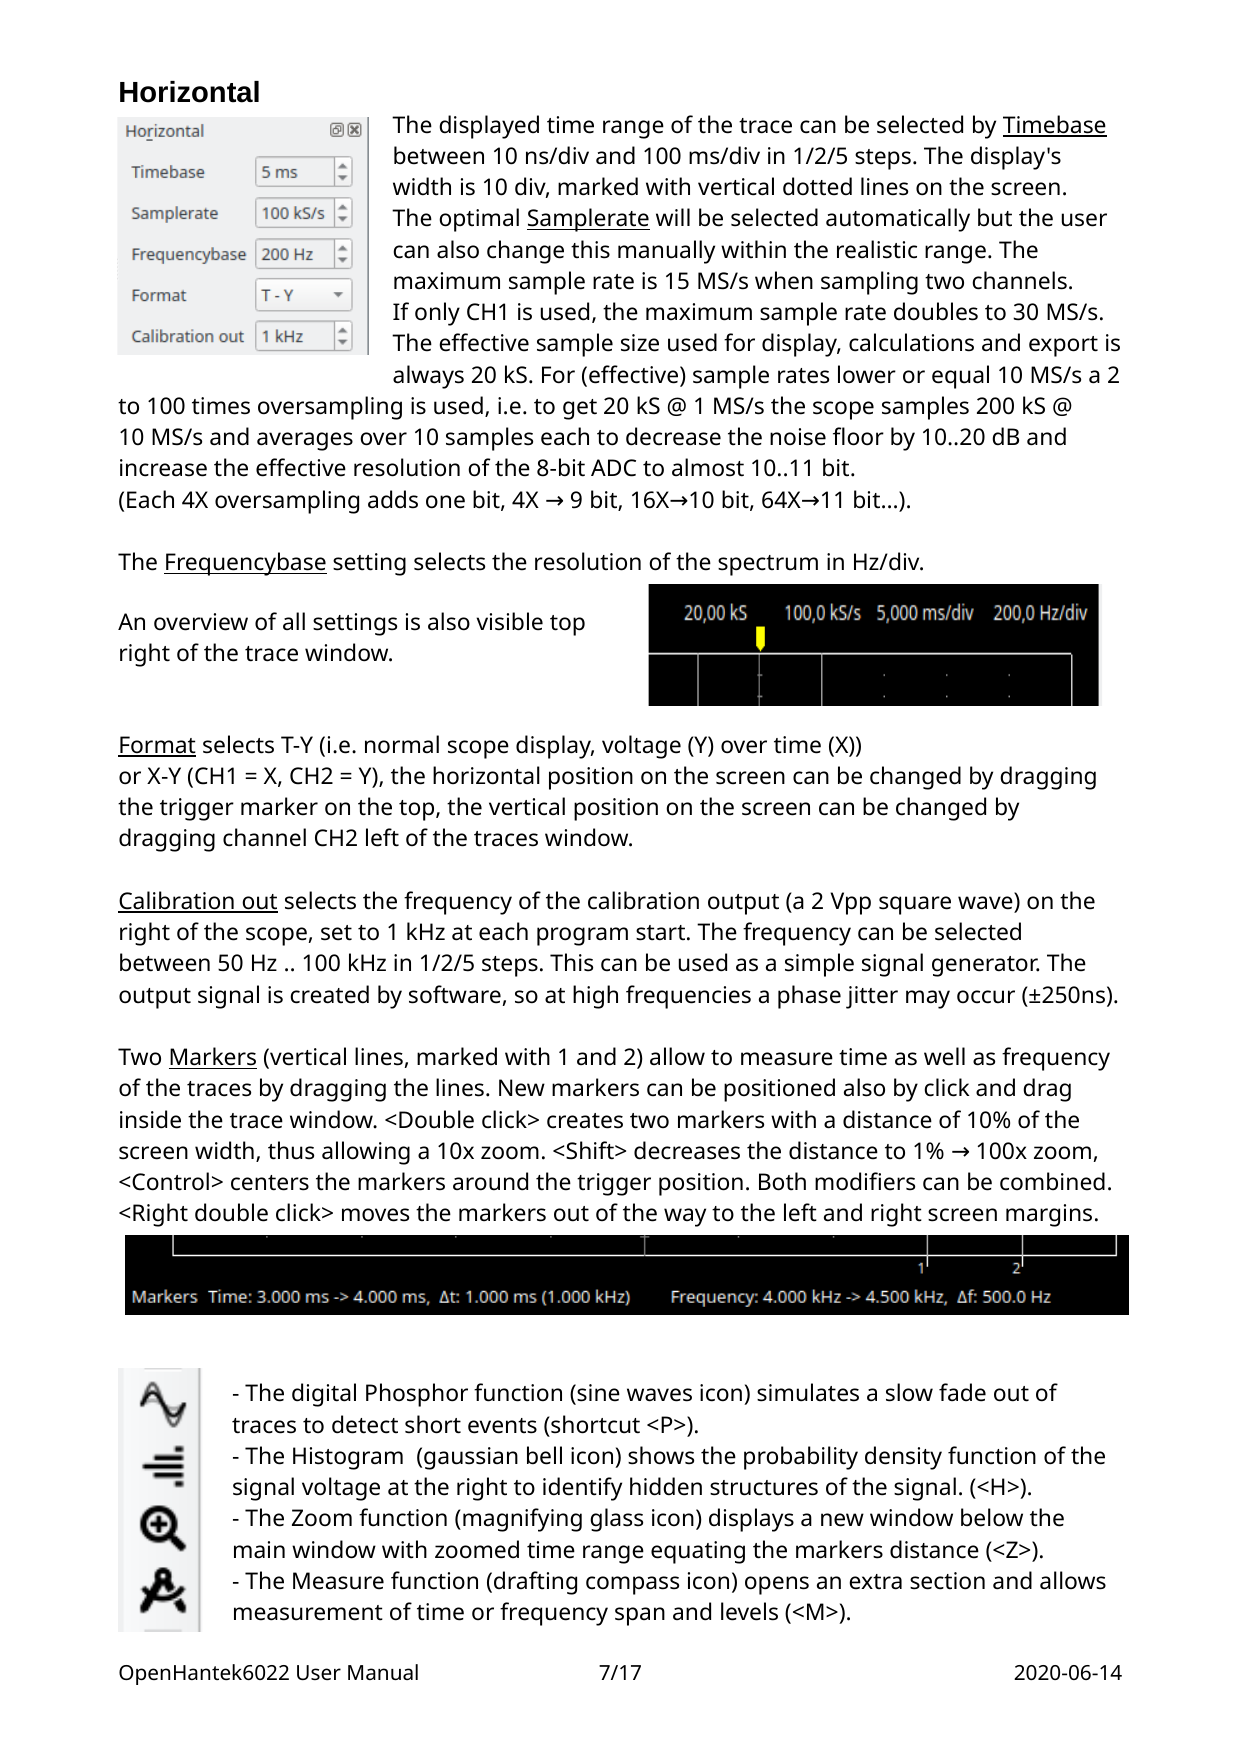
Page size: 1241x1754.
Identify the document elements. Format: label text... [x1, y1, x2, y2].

text Two Markers (vertical lines, marked with 1 and 2) allow to measure time as well as frequency of the traces by dragging the lines. New markers can be positioned also by click and drag inside the trace window. <Double click> creates two markers with a distance of 10% of the screen width, thus allowing a 10x zoom. <Shift> decreases the distance to 1% → 100x zoom, <Control> centers the markers around the trigger position. Both modifiers can be combined. <Right double click> moves the markers out of the way to the left and right screen margins. [118, 1041, 1122, 1228]
picture [648, 584, 1103, 619]
text - The Histogram (gaussian bell icon) shows the probability density function of the signal voltage at the right to identify hidden structures of the signal. (<H>). [203, 1440, 1122, 1502]
picture [125, 1235, 1129, 1315]
text An overview of all settings is also visible top right of the trace window. [118, 606, 1122, 668]
text [118, 202, 368, 296]
text [118, 296, 368, 327]
text - The Measure function (drafting compass icon) opens an extra section and allows measurement of time or frequency span and levels (<M>). [203, 1565, 1122, 1627]
text Format selects T-Y (i.e. normal scope display, voltage (Y) over time (X)) or X-Y (CH1 = X, CH2 = Y), the horizontal position on the screen can be changed by dragging the trigger marker on the top, the vertical position on the screen can be changed by dragging channel CH2 left of the traces window. [118, 728, 1122, 853]
text - The Zoom function (magnifying glass icon) displays a new window below the main window with zoomed time range equating the markers distance (<Z>). [203, 1502, 1122, 1565]
text (Each 4X oversampling adds one bit, 4X → 9 bit, 16X→10 bit, 64X→11 bit…). [118, 483, 1122, 515]
subtitle Horizontal [118, 75, 1122, 108]
text Calibration out selects the frequency of the calibration output (a 2 Vpp square wave) on the right of the scope, set to 1 kHz at each program start. The frequency can be selected between 50 Hz .. 100 kHz in 1/2/5 steps. This can be used as a simple signal generator. The output signal is created by software, so at high frequencies a phase jitter may occur (±250ns). [118, 885, 1122, 1010]
text The Frequencybase setting selects the resolution of the spectrum in Hz/div. [118, 546, 1122, 577]
text The displayed time range of the trace can be selected by Timebase between 10 ns/div and 100 ms/div in 1/2/5 steps. The display's width is 10 div, marked with vertical dotted lines on the screen. [118, 108, 1122, 202]
picture [118, 1368, 203, 1632]
text If only CH1 is used, the maximum sample rate doubles to 30 MS/s. [369, 296, 1122, 327]
text - The digital Phosphor function (sine waves icon) simulates a slow fade out of traces to detect short events (shortcut <P>). [203, 1377, 1122, 1440]
text The effective sample size used for display, calculations and export is always 20 kS. For (effective) sample rates lower or equal 10 MS/s a 2 to 100 times oversampling is used, i.e. to get 20 kS @ 1 MS/s the scope samples 200 kS @ 10 MS/s and averages over 10 samples each to decrease the noise floor by 10..20 dB and increase the effective resolution of the 8-bit ADC to almost 10..11 bit. [118, 327, 1122, 483]
text The optimal Samplerate will be selected automatically but the user can also change this manually within the realistic range. The maximum sample rate is 15 MS/s when sampling two channels. [369, 202, 1122, 296]
